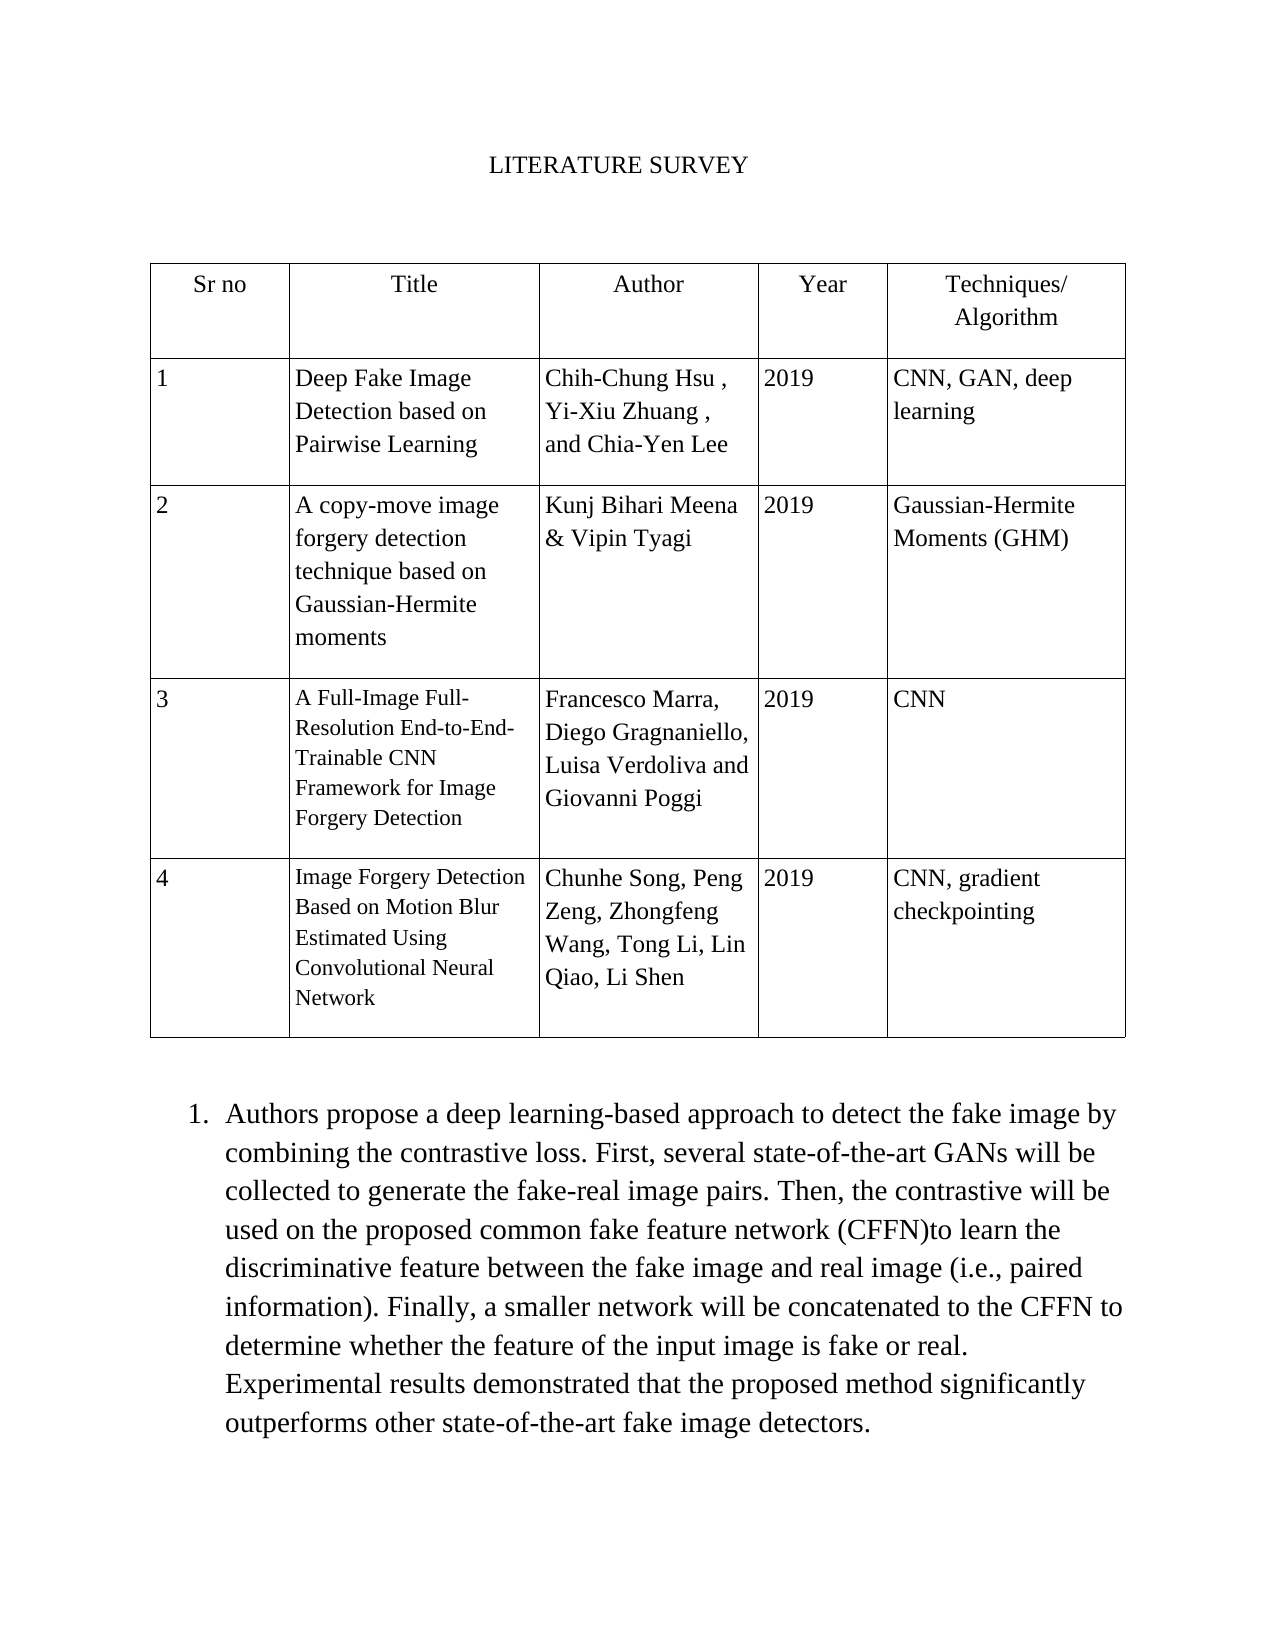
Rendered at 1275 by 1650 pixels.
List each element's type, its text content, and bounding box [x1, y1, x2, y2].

table_cell Kunj Bihari Meena & Vipin Tyagi [540, 486, 758, 678]
table_header Author [540, 264, 758, 357]
table_cell 2019 [759, 486, 887, 678]
table_header Techniques/Algorithm [888, 264, 1125, 357]
table_cell 2019 [759, 359, 887, 484]
table_cell Gaussian-Hermite Moments (GHM) [888, 486, 1125, 678]
table_cell Deep Fake Image Detection based on Pairwise Learning [290, 359, 539, 484]
table_cell A copy-move image forgery detection technique based on Gaussian-Hermite moments [290, 486, 539, 678]
table_cell CNN [888, 679, 1125, 857]
table_header Year [759, 264, 887, 357]
table_cell Image Forgery Detection Based on Motion Blur Estimated Using Convolutional Neural Network [290, 859, 539, 1037]
text LITERATURE SURVEY [112, 150, 1125, 179]
table_cell Chih-Chung Hsu , Yi-Xiu Zhuang , and Chia-Yen Lee [540, 359, 758, 484]
table_header Sr no [151, 264, 289, 357]
table_cell Francesco Marra, Diego Gragnaniello, Luisa Verdoliva and Giovanni Poggi [540, 679, 758, 857]
list Authors propose a deep learning-based approach to detect the fake image by combining the contrastive loss. First, several state-of-the-art GANs will be collected to generate the fake-real image pairs. Then, the contrastive will be used on the proposed common fake feature network (CFFN)to learn the discriminative feature between the fake image and real image (i.e., paired information). Finally, a smaller network will be concatenated to the CFFN to determine whether the feature of the input image is fake or real. Experimental results demonstrated that the proposed method significantly outperforms other state-of-the-art fake image detectors. [187, 1096, 1125, 1438]
table_cell 4 [151, 859, 289, 1037]
table_cell CNN, gradient checkpointing [888, 859, 1125, 1037]
table_cell 2 [151, 486, 289, 678]
table_header Title [290, 264, 539, 357]
table_cell A Full-Image Full-Resolution End-to-End-Trainable CNN Framework for Image Forgery Detection [290, 679, 539, 857]
table_cell Chunhe Song, Peng Zeng, Zhongfeng Wang, Tong Li, Lin Qiao, Li Shen [540, 859, 758, 1037]
table_cell 1 [151, 359, 289, 484]
table_cell 2019 [759, 679, 887, 857]
table_cell 3 [151, 679, 289, 857]
table_cell CNN, GAN, deep learning [888, 359, 1125, 484]
table_cell 2019 [759, 859, 887, 1037]
